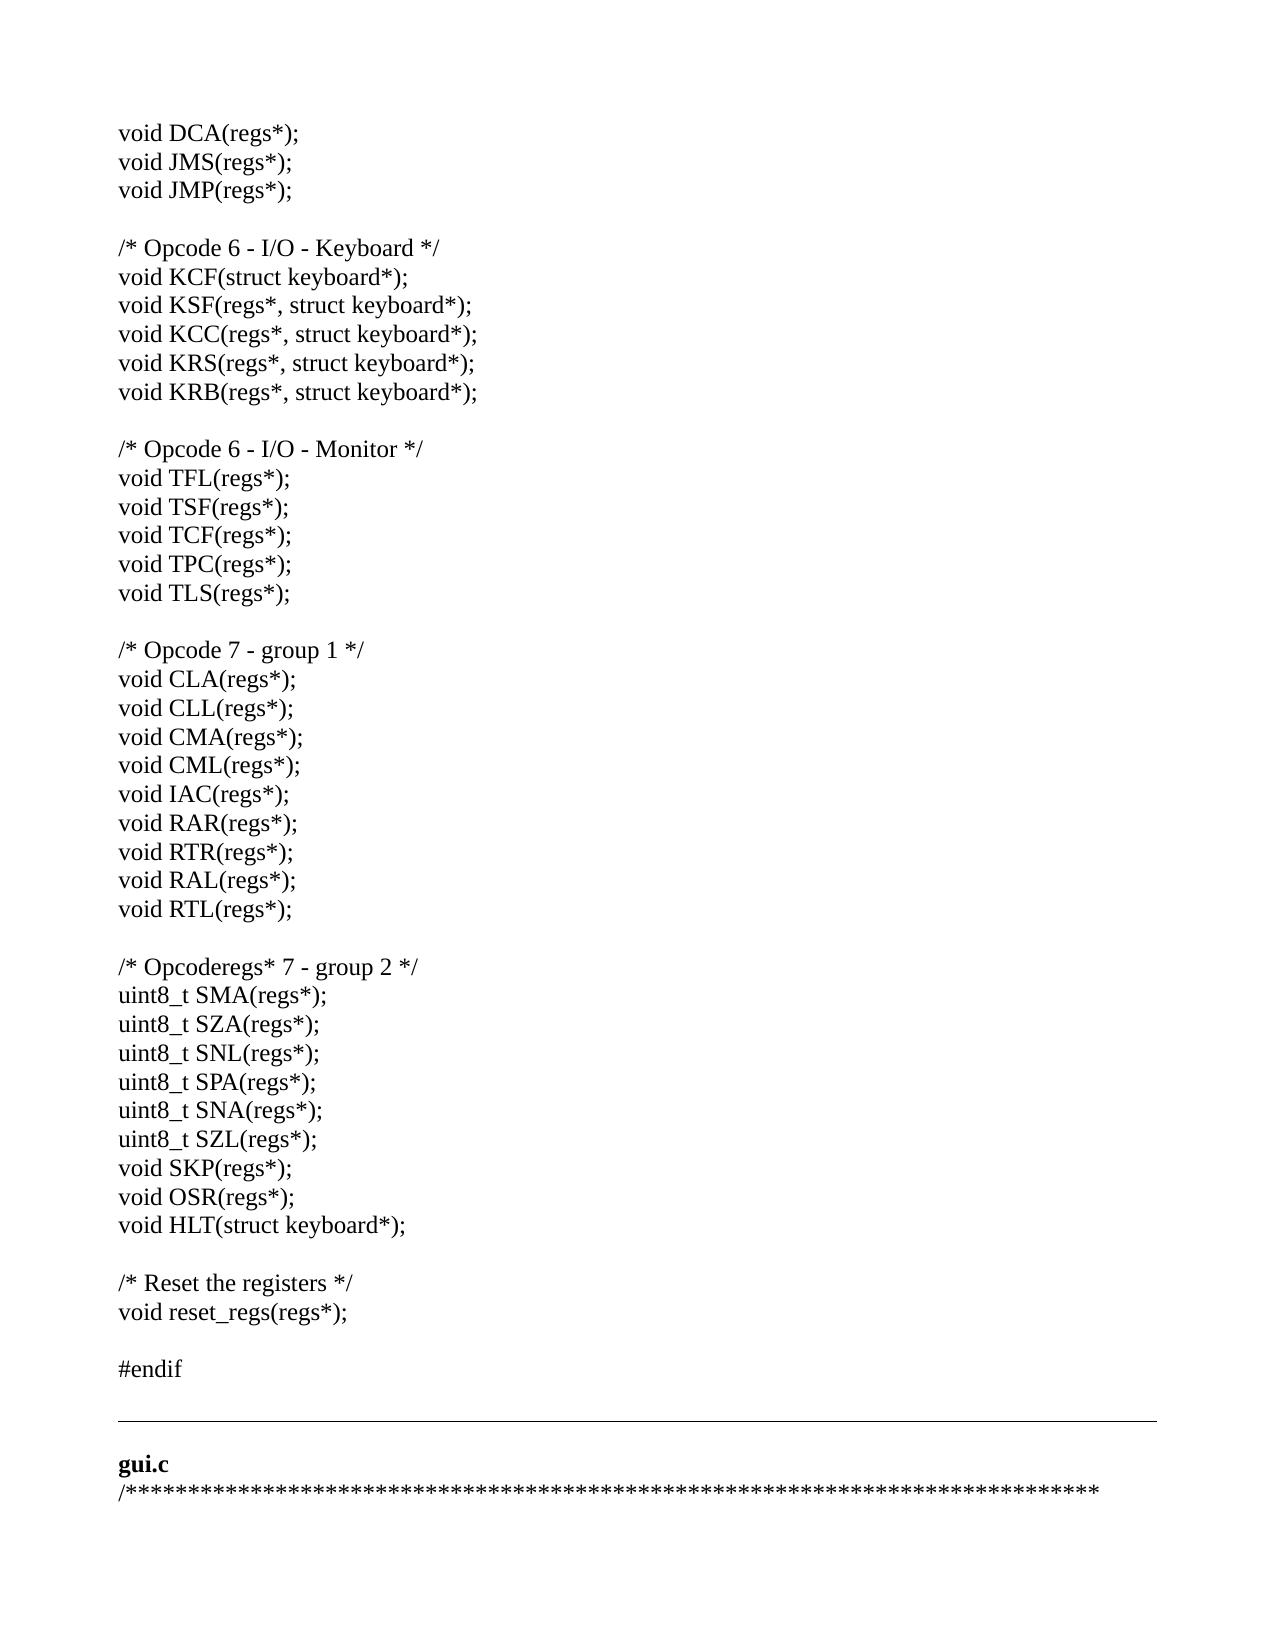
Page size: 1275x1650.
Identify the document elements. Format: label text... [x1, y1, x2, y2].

text uint8_t SNA(regs*); [118, 1096, 1157, 1124]
text void TFL(regs*); [118, 463, 1157, 492]
text void OSR(regs*); [118, 1182, 1157, 1211]
text void KCC(regs*, struct keyboard*); [118, 319, 1157, 348]
text void KSF(regs*, struct keyboard*); [118, 291, 1157, 319]
text void RTR(regs*); [118, 837, 1157, 866]
text uint8_t SNL(regs*); [118, 1038, 1157, 1067]
text void RAR(regs*); [118, 808, 1157, 837]
text void KCF(struct keyboard*); [118, 262, 1157, 291]
text uint8_t SZA(regs*); [118, 1009, 1157, 1038]
text void TLS(regs*); [118, 578, 1157, 607]
text void SKP(regs*); [118, 1153, 1157, 1182]
text void JMP(regs*); [118, 176, 1157, 204]
text /* Opcoderegs* 7 - group 2 */ [118, 952, 1157, 981]
text uint8_t SPA(regs*); [118, 1067, 1157, 1096]
text void CMA(regs*); [118, 722, 1157, 751]
text void HLT(struct keyboard*); [118, 1211, 1157, 1239]
text void KRB(regs*, struct keyboard*); [118, 377, 1157, 406]
text void DCA(regs*); [118, 118, 1157, 147]
text void TCF(regs*); [118, 521, 1157, 549]
text void TSF(regs*); [118, 492, 1157, 521]
text void TPC(regs*); [118, 549, 1157, 578]
text void IAC(regs*); [118, 779, 1157, 808]
text void RTL(regs*); [118, 894, 1157, 923]
text void reset_regs(regs*); [118, 1297, 1157, 1326]
text #endif [118, 1354, 1157, 1383]
text /* Reset the registers */ [118, 1268, 1157, 1297]
text /* Opcode 7 - group 1 */ [118, 636, 1157, 664]
text /****************************************************************************** [118, 1478, 1157, 1507]
text void CLL(regs*); [118, 693, 1157, 722]
text void JMS(regs*); [118, 147, 1157, 176]
text /* Opcode 6 - I/O - Monitor */ [118, 434, 1157, 463]
text gui.c [118, 1449, 1157, 1478]
text void CML(regs*); [118, 751, 1157, 779]
text /* Opcode 6 - I/O - Keyboard */ [118, 233, 1157, 262]
text uint8_t SMA(regs*); [118, 981, 1157, 1009]
text void RAL(regs*); [118, 866, 1157, 894]
text void CLA(regs*); [118, 664, 1157, 693]
text uint8_t SZL(regs*); [118, 1124, 1157, 1153]
text void KRS(regs*, struct keyboard*); [118, 348, 1157, 377]
